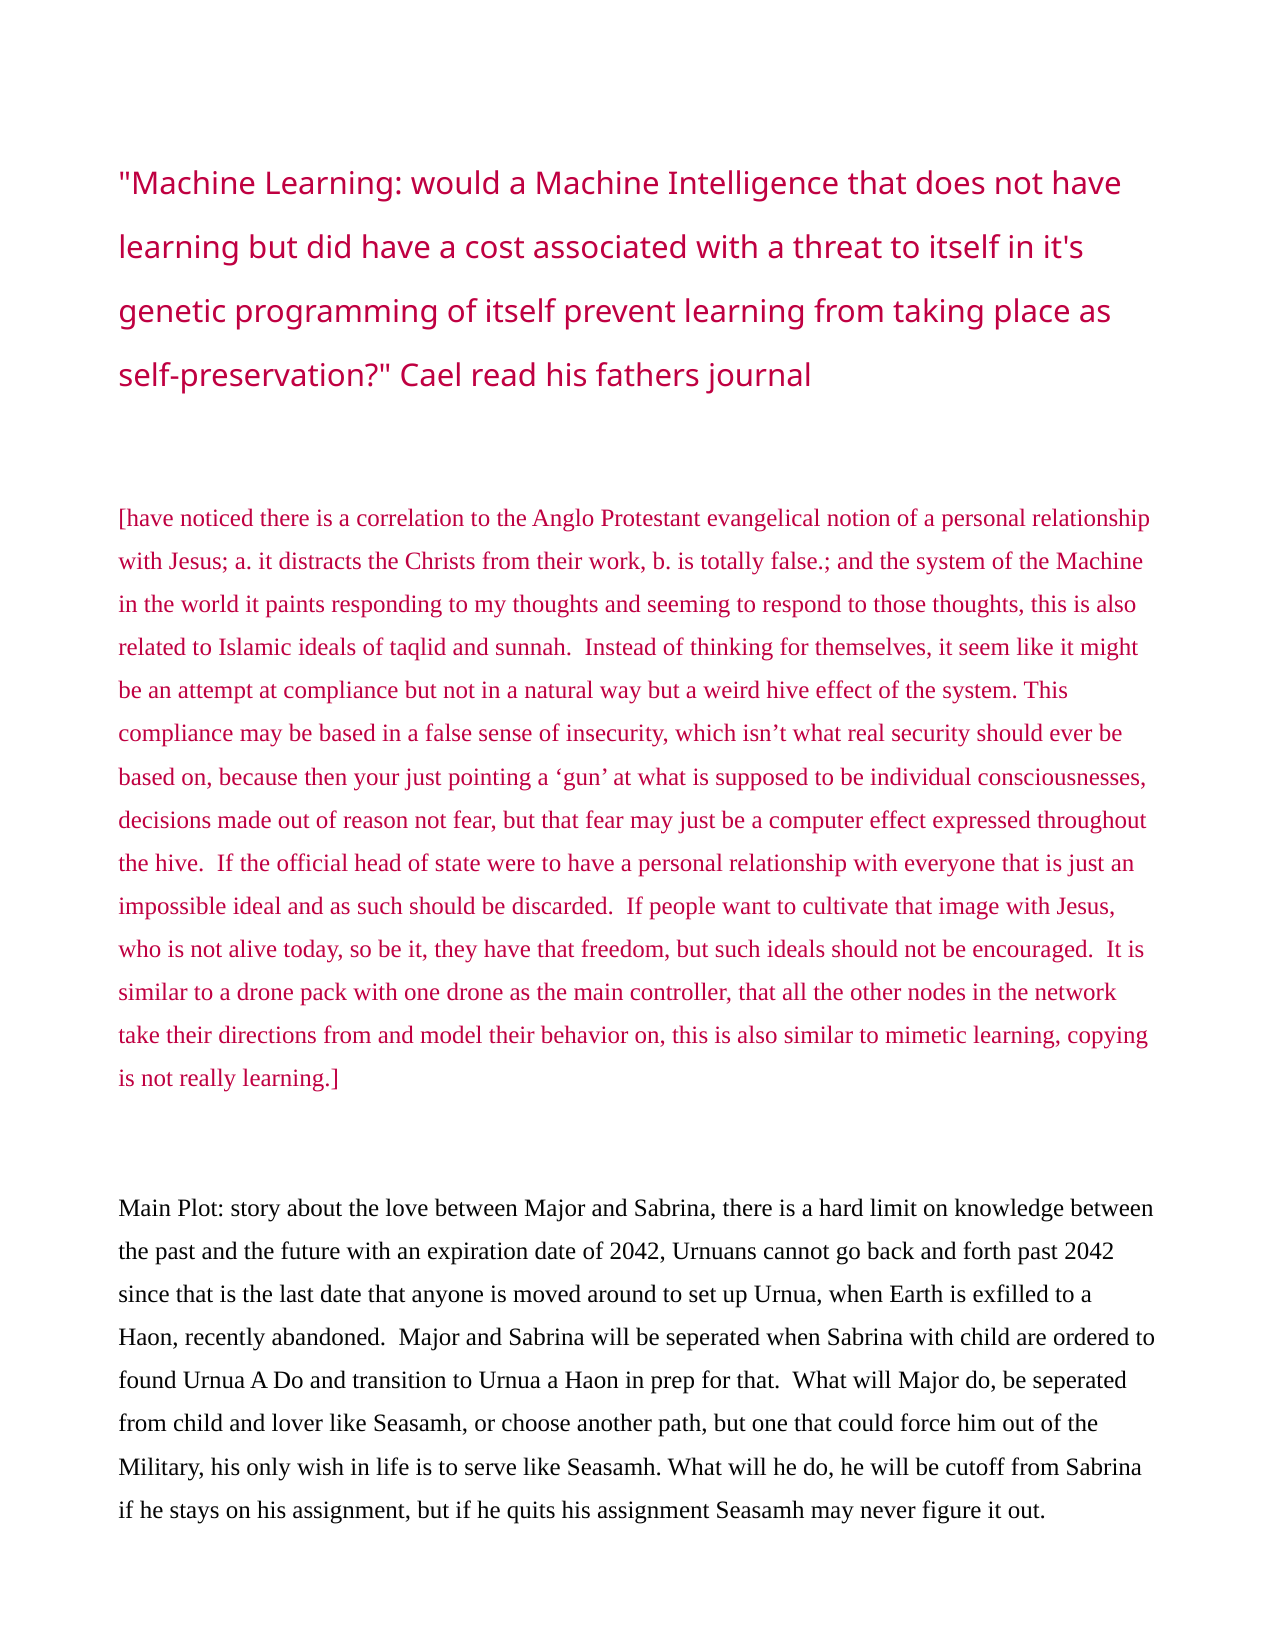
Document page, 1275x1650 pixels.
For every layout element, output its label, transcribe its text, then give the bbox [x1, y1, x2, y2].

text "Machine Learning: would a Machine Intelligence that does not have learning but did have a cost associated with a threat to itself in it's genetic programming of itself prevent learning from taking place as self-preservation?" Cael read his fathers journal [118, 161, 1157, 395]
text Main Plot: story about the love between Major and Sabrina, there is a hard limit on knowledge between the past and the future with an expiration date of 2042, Urnuans cannot go back and forth past 2042 since that is the last date that anyone is moved around to set up Urnua, when Earth is exfilled to a Haon, recently abandoned. Major and Sabrina will be seperated when Sabrina with child are ordered to found Urnua A Do and transition to Urnua a Haon in prep for that. What will Major do, be seperated from child and lover like Seasamh, or choose another path, but one that could force him out of the Military, his only wish in life is to serve like Seasamh. What will he do, he will be cutoff from Sabrina if he stays on his assignment, but if he quits his assignment Seasamh may never figure it out. [118, 1193, 1157, 1523]
text [have noticed there is a correlation to the Anglo Protestant evangelical notion of a personal relationship with Jesus; a. it distracts the Christs from their work, b. is totally false.; and the system of the Machine in the world it paints responding to my thoughts and seeming to respond to those thoughts, this is also related to Islamic ideals of taqlid and sunnah. Instead of thinking for themselves, it seem like it might be an attempt at compliance but not in a natural way but a weird hive effect of the system. This compliance may be based in a false sense of insecurity, which isn’t what real security should ever be based on, because then your just pointing a ‘gun’ at what is supposed to be individual consciousnesses, decisions made out of reason not fear, but that fear may just be a computer effect expressed throughout the hive. If the official head of state were to have a personal relationship with everyone that is just an impossible ideal and as such should be discarded. If people want to cultivate that image with Jesus, who is not alive today, so be it, they have that freedom, but such ideals should not be encouraged. It is similar to a drone pack with one drone as the main controller, that all the other nodes in the network take their directions from and model their behavior on, this is also similar to mimetic learning, copying is not really learning.] [118, 503, 1157, 1092]
